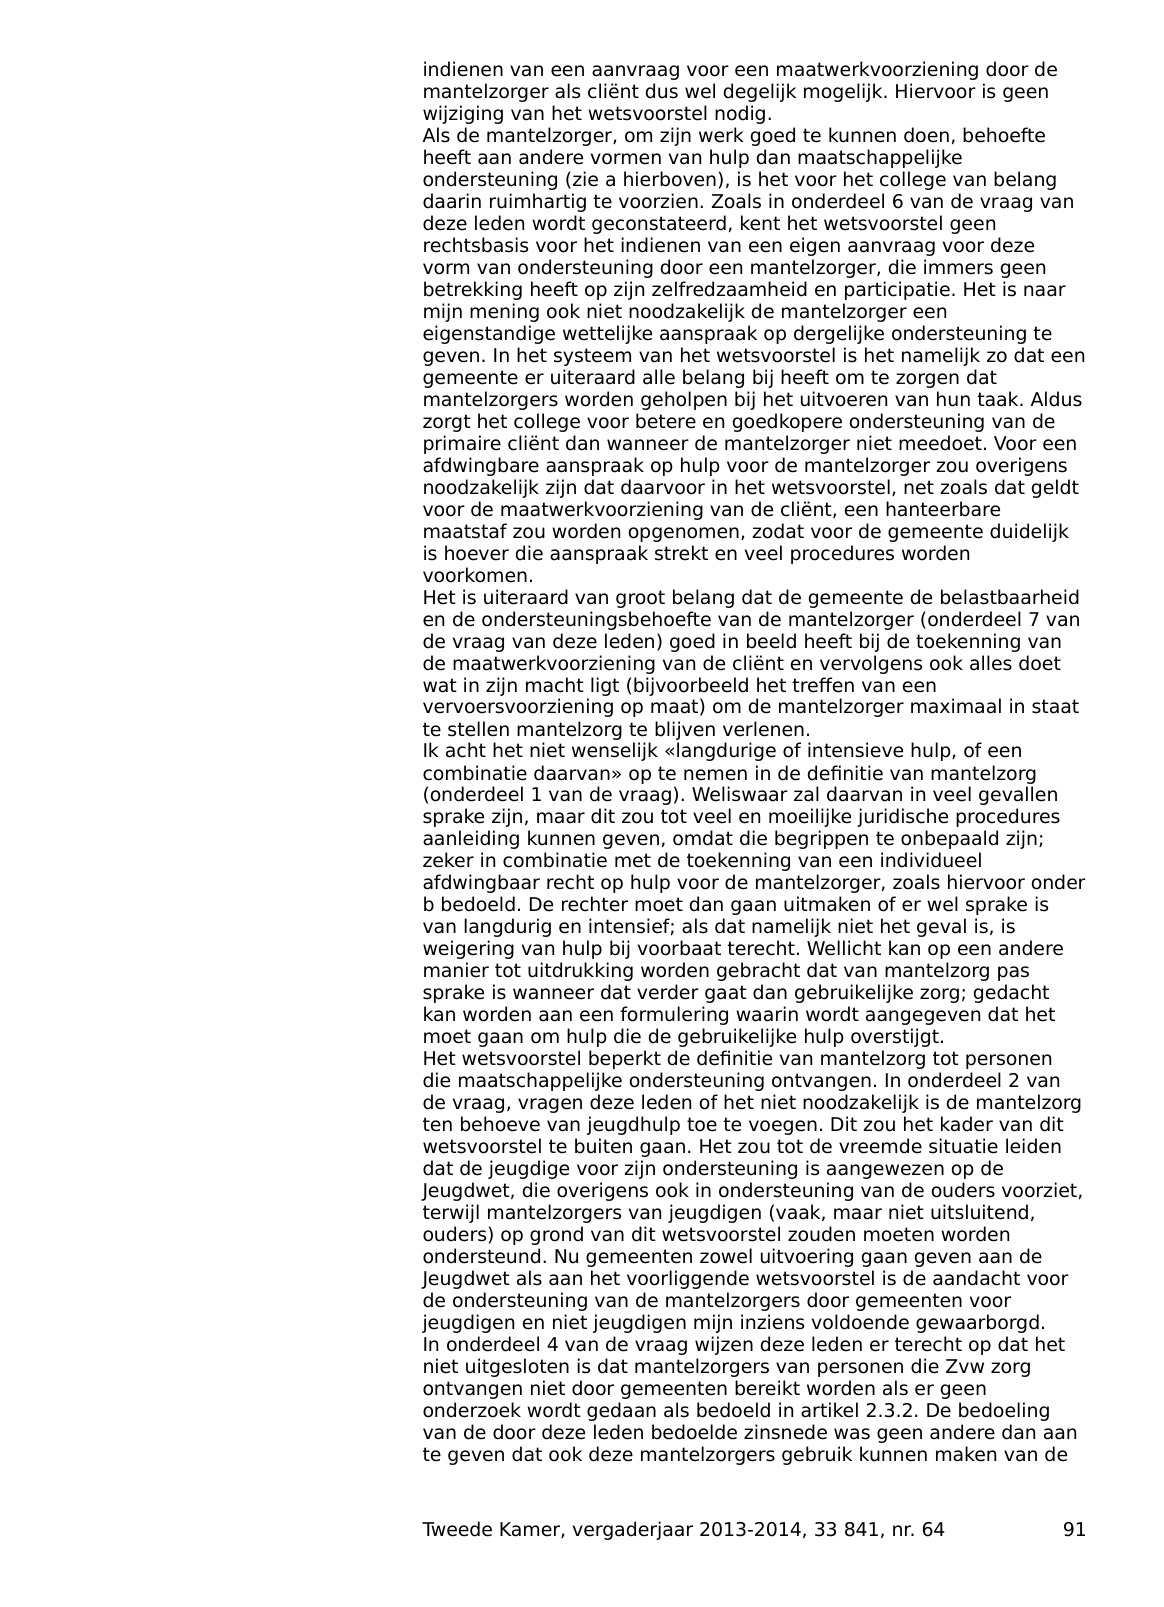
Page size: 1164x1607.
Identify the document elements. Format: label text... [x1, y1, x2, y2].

text Het is uiteraard van groot belang dat de gemeente de belastbaarheid en de ondersteuningsbehoefte van de mantelzorger (onderdeel 7 van de vraag van deze leden) goed in beeld heeft bij de toekenning van de maatwerkvoorziening van de cliënt en vervolgens ook alles doet wat in zijn macht ligt (bijvoorbeeld het treffen van een vervoersvoorziening op maat) om de mantelzorger maximaal in staat te stellen mantelzorg te blijven verlenen. [422, 587, 1087, 740]
text Als de mantelzorger, om zijn werk goed te kunnen doen, behoefte heeft aan andere vormen van hulp dan maatschappelijke ondersteuning (zie a hierboven), is het voor het college van belang daarin ruimhartig te voorzien. Zoals in onderdeel 6 van de vraag van deze leden wordt geconstateerd, kent het wetsvoorstel geen rechtsbasis voor het indienen van een eigen aanvraag voor deze vorm van ondersteuning door een mantelzorger, die immers geen betrekking heeft op zijn zelfredzaamheid en participatie. Het is naar mijn mening ook niet noodzakelijk de mantelzorger een eigenstandige wettelijke aanspraak op dergelijke ondersteuning te geven. In het systeem van het wetsvoorstel is het namelijk zo dat een gemeente er uiteraard alle belang bij heeft om te zorgen dat mantelzorgers worden geholpen bij het uitvoeren van hun taak. Aldus zorgt het college voor betere en goedkopere ondersteuning van de primaire cliënt dan wanneer de mantelzorger niet meedoet. Voor een afdwingbare aanspraak op hulp voor de mantelzorger zou overigens noodzakelijk zijn dat daarvoor in het wetsvoorstel, net zoals dat geldt voor de maatwerkvoorziening van de cliënt, een hanteerbare maatstaf zou worden opgenomen, zodat voor de gemeente duidelijk is hoever die aanspraak strekt en veel procedures worden voorkomen. [422, 125, 1087, 587]
text Het wetsvoorstel beperkt de definitie van mantelzorg tot personen die maatschappelijke ondersteuning ontvangen. In onderdeel 2 van de vraag, vragen deze leden of het niet noodzakelijk is de mantelzorg ten behoeve van jeugdhulp toe te voegen. Dit zou het kader van dit wetsvoorstel te buiten gaan. Het zou tot de vreemde situatie leiden dat de jeugdige voor zijn ondersteuning is aangewezen op de Jeugdwet, die overigens ook in ondersteuning van de ouders voorziet, terwijl mantelzorgers van jeugdigen (vaak, maar niet uitsluitend, ouders) op grond van dit wetsvoorstel zouden moeten worden ondersteund. Nu gemeenten zowel uitvoering gaan geven aan de Jeugdwet als aan het voorliggende wetsvoorstel is de aandacht voor de ondersteuning van de mantelzorgers door gemeenten voor jeugdigen en niet jeugdigen mijn inziens voldoende gewaarborgd. [422, 1048, 1087, 1334]
text Ik acht het niet wenselijk «langdurige of intensieve hulp, of een combinatie daarvan» op te nemen in de definitie van mantelzorg (onderdeel 1 van de vraag). Weliswaar zal daarvan in veel gevallen sprake zijn, maar dit zou tot veel en moeilijke juridische procedures aanleiding kunnen geven, omdat die begrippen te onbepaald zijn; zeker in combinatie met de toekenning van een individueel afdwingbaar recht op hulp voor de mantelzorger, zoals hiervoor onder b bedoeld. De rechter moet dan gaan uitmaken of er wel sprake is van langdurig en intensief; als dat namelijk niet het geval is, is weigering van hulp bij voorbaat terecht. Wellicht kan op een andere manier tot uitdrukking worden gebracht dat van mantelzorg pas sprake is wanneer dat verder gaat dan gebruikelijke zorg; gedacht kan worden aan een formulering waarin wordt aangegeven dat het moet gaan om hulp die de gebruikelijke hulp overstijgt. [422, 740, 1087, 1048]
text In onderdeel 4 van de vraag wijzen deze leden er terecht op dat het niet uitgesloten is dat mantelzorgers van personen die Zvw zorg ontvangen niet door gemeenten bereikt worden als er geen onderzoek wordt gedaan als bedoeld in artikel 2.3.2. De bedoeling van de door deze leden bedoelde zinsnede was geen andere dan aan te geven dat ook deze mantelzorgers gebruik kunnen maken van de [422, 1334, 1087, 1466]
text indienen van een aanvraag voor een maatwerkvoorziening door de mantelzorger als cliënt dus wel degelijk mogelijk. Hiervoor is geen wijziging van het wetsvoorstel nodig. [422, 59, 1087, 125]
